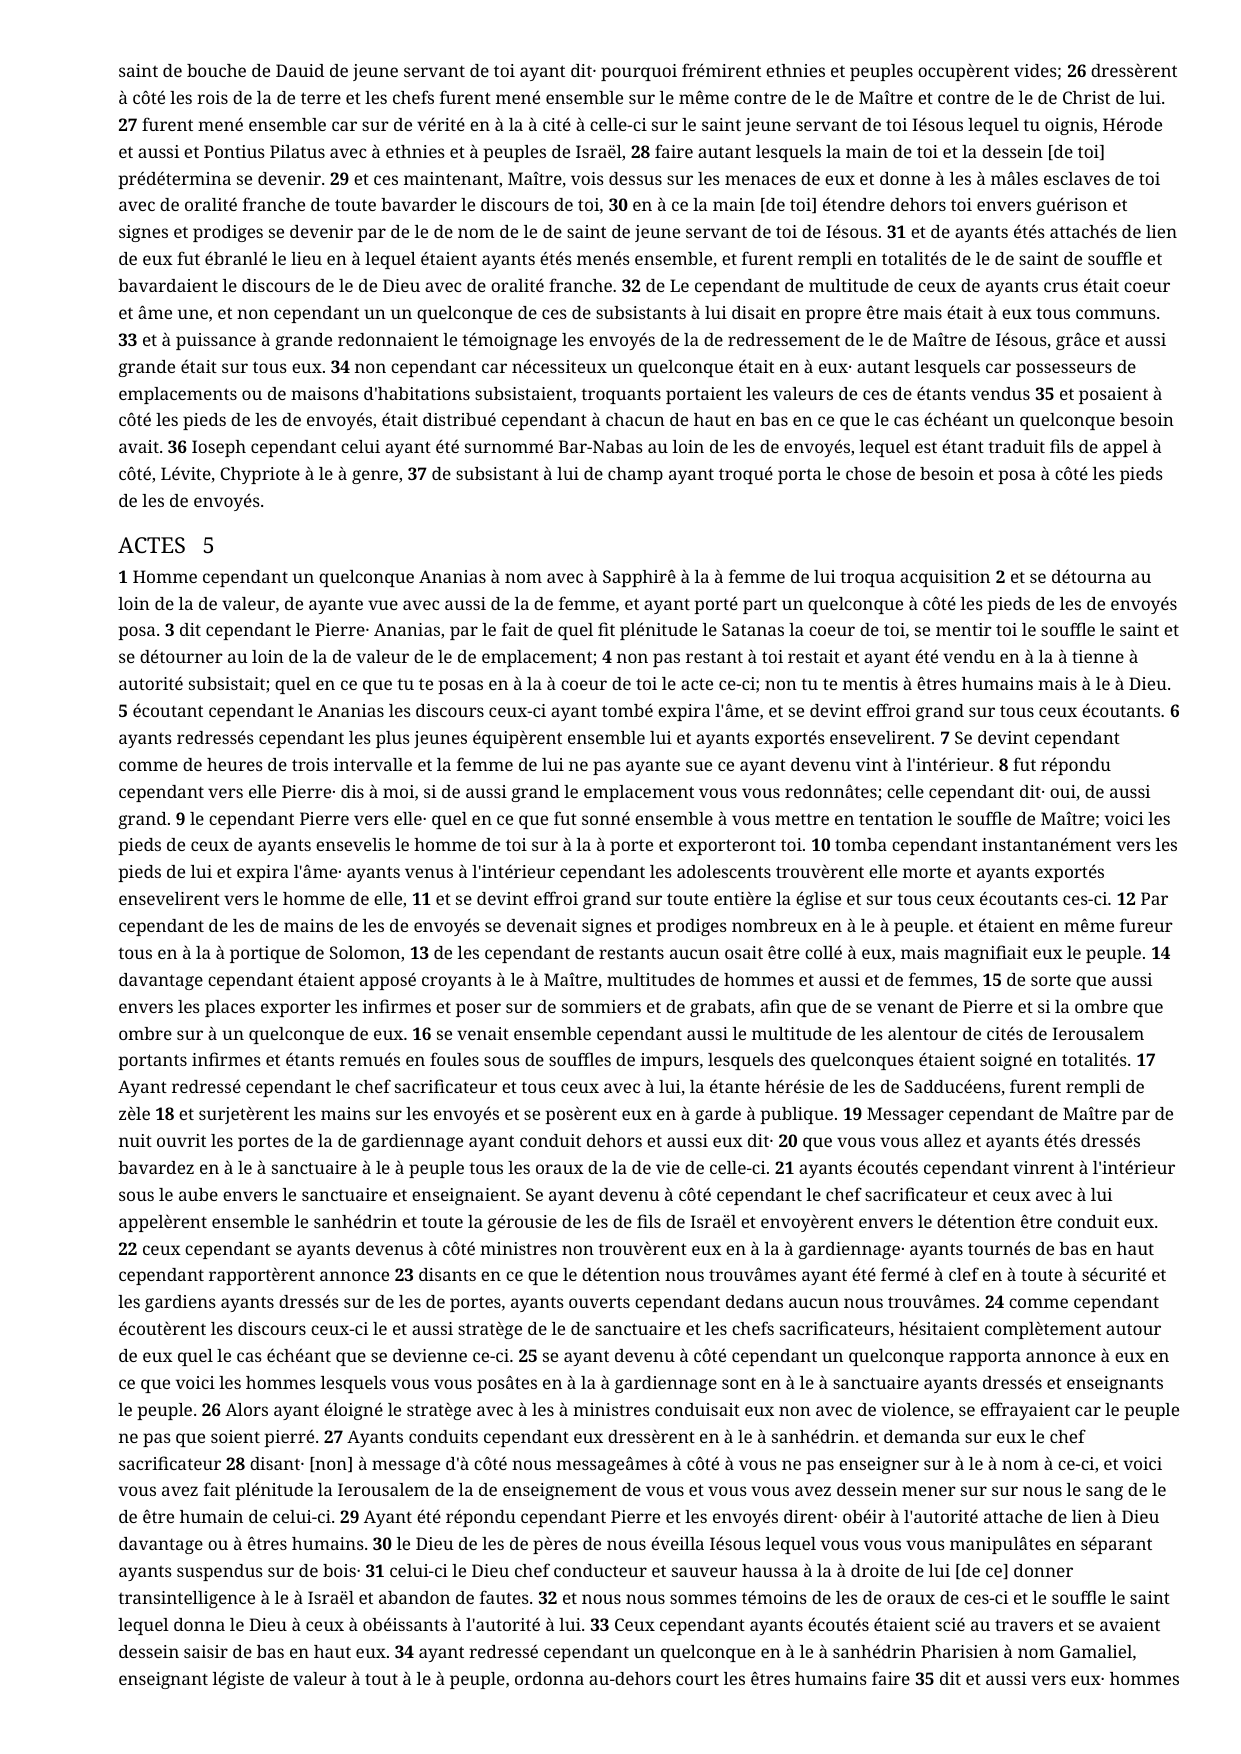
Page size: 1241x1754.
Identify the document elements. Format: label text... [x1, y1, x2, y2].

text 1 Homme cependant un quelconque Ananias à nom avec à Sapphirê à la à femme de lui troqua acquisition 2 et se détourna au loin de la de valeur, de ayante vue avec aussi de la de femme, et ayant porté part un quelconque à côté les pieds de les de envoyés posa. 3 dit cependant le Pierre· Ananias, par le fait de quel fit plénitude le Satanas la coeur de toi, se mentir toi le souffle le saint et se détourner au loin de la de valeur de le de emplacement; 4 non pas restant à toi restait et ayant été vendu en à la à tienne à autorité subsistait; quel en ce que tu te posas en à la à coeur de toi le acte ce-ci; non tu te mentis à êtres humains mais à le à Dieu. 5 écoutant cependant le Ananias les discours ceux-ci ayant tombé expira l'âme, et se devint effroi grand sur tous ceux écoutants. 6 ayants redressés cependant les plus jeunes équipèrent ensemble lui et ayants exportés ensevelirent. 7 Se devint cependant comme de heures de trois intervalle et la femme de lui ne pas ayante sue ce ayant devenu vint à l'intérieur. 8 fut répondu cependant vers elle Pierre· dis à moi, si de aussi grand le emplacement vous vous redonnâtes; celle cependant dit· oui, de aussi grand. 9 le cependant Pierre vers elle· quel en ce que fut sonné ensemble à vous mettre en tentation le souffle de Maître; voici les pieds de ceux de ayants ensevelis le homme de toi sur à la à porte et exporteront toi. 10 tomba cependant instantanément vers les pieds de lui et expira l'âme· ayants venus à l'intérieur cependant les adolescents trouvèrent elle morte et ayants exportés ensevelirent vers le homme de elle, 11 et se devint effroi grand sur toute entière la église et sur tous ceux écoutants ces-ci. 12 Par cependant de les de mains de les de envoyés se devenait signes et prodiges nombreux en à le à peuple. et étaient en même fureur tous en à la à portique de Solomon, 13 de les cependant de restants aucun osait être collé à eux, mais magnifiait eux le peuple. 14 davantage cependant étaient apposé croyants à le à Maître, multitudes de hommes et aussi et de femmes, 15 de sorte que aussi envers les places exporter les infirmes et poser sur de sommiers et de grabats, afin que de se venant de Pierre et si la ombre que ombre sur à un quelconque de eux. 16 se venait ensemble cependant aussi le multitude de les alentour de cités de Ierousalem portants infirmes et étants remués en foules sous de souffles de impurs, lesquels des quelconques étaient soigné en totalités. 17 Ayant redressé cependant le chef sacrificateur et tous ceux avec à lui, la étante hérésie de les de Sadducéens, furent rempli de zèle 18 et surjetèrent les mains sur les envoyés et se posèrent eux en à garde à publique. 19 Messager cependant de Maître par de nuit ouvrit les portes de la de gardiennage ayant conduit dehors et aussi eux dit· 20 que vous vous allez et ayants étés dressés bavardez en à le à sanctuaire à le à peuple tous les oraux de la de vie de celle-ci. 21 ayants écoutés cependant vinrent à l'intérieur sous le aube envers le sanctuaire et enseignaient. Se ayant devenu à côté cependant le chef sacrificateur et ceux avec à lui appelèrent ensemble le sanhédrin et toute la gérousie de les de fils de Israël et envoyèrent envers le détention être conduit eux. 22 ceux cependant se ayants devenus à côté ministres non trouvèrent eux en à la à gardiennage· ayants tournés de bas en haut cependant rapportèrent annonce 23 disants en ce que le détention nous trouvâmes ayant été fermé à clef en à toute à sécurité et les gardiens ayants dressés sur de les de portes, ayants ouverts cependant dedans aucun nous trouvâmes. 24 comme cependant écoutèrent les discours ceux-ci le et aussi stratège de le de sanctuaire et les chefs sacrificateurs, hésitaient complètement autour de eux quel le cas échéant que se devienne ce-ci. 25 se ayant devenu à côté cependant un quelconque rapporta annonce à eux en ce que voici les hommes lesquels vous vous posâtes en à la à gardiennage sont en à le à sanctuaire ayants dressés et enseignants le peuple. 26 Alors ayant éloigné le stratège avec à les à ministres conduisait eux non avec de violence, se effrayaient car le peuple ne pas que soient pierré. 27 Ayants conduits cependant eux dressèrent en à le à sanhédrin. et demanda sur eux le chef sacrificateur 28 disant· [non] à message d'à côté nous messageâmes à côté à vous ne pas enseigner sur à le à nom à ce-ci, et voici vous avez fait plénitude la Ierousalem de la de enseignement de vous et vous vous avez dessein mener sur sur nous le sang de le de être humain de celui-ci. 29 Ayant été répondu cependant Pierre et les envoyés dirent· obéir à l'autorité attache de lien à Dieu davantage ou à êtres humains. 30 le Dieu de les de pères de nous éveilla Iésous lequel vous vous vous manipulâtes en séparant ayants suspendus sur de bois· 31 celui-ci le Dieu chef conducteur et sauveur haussa à la à droite de lui [de ce] donner transintelligence à le à Israël et abandon de fautes. 32 et nous nous sommes témoins de les de oraux de ces-ci et le souffle le saint lequel donna le Dieu à ceux à obéissants à l'autorité à lui. 33 Ceux cependant ayants écoutés étaient scié au travers et se avaient dessein saisir de bas en haut eux. 34 ayant redressé cependant un quelconque en à le à sanhédrin Pharisien à nom Gamaliel, enseignant légiste de valeur à tout à le à peuple, ordonna au-dehors court les êtres humains faire 35 dit et aussi vers eux· hommes [118, 565, 1181, 1690]
text ACTES 5 [118, 531, 1181, 560]
text saint de bouche de Dauid de jeune servant de toi ayant dit· pourquoi frémirent ethnies et peuples occupèrent vides; 26 dressèrent à côté les rois de la de terre et les chefs furent mené ensemble sur le même contre de le de Maître et contre de le de Christ de lui. 27 furent mené ensemble car sur de vérité en à la à cité à celle-ci sur le saint jeune servant de toi Iésous lequel tu oignis, Hérode et aussi et Pontius Pilatus avec à ethnies et à peuples de Israël, 28 faire autant lesquels la main de toi et la dessein [de toi] prédétermina se devenir. 29 et ces maintenant, Maître, vois dessus sur les menaces de eux et donne à les à mâles esclaves de toi avec de oralité franche de toute bavarder le discours de toi, 30 en à ce la main [de toi] étendre dehors toi envers guérison et signes et prodiges se devenir par de le de nom de le de saint de jeune servant de toi de Iésous. 31 et de ayants étés attachés de lien de eux fut ébranlé le lieu en à lequel étaient ayants étés menés ensemble, et furent rempli en totalités de le de saint de souffle et bavardaient le discours de le de Dieu avec de oralité franche. 32 de Le cependant de multitude de ceux de ayants crus était coeur et âme une, et non cependant un un quelconque de ces de subsistants à lui disait en propre être mais était à eux tous communs. 33 et à puissance à grande redonnaient le témoignage les envoyés de la de redressement de le de Maître de Iésous, grâce et aussi grande était sur tous eux. 34 non cependant car nécessiteux un quelconque était en à eux· autant lesquels car possesseurs de emplacements ou de maisons d'habitations subsistaient, troquants portaient les valeurs de ces de étants vendus 35 et posaient à côté les pieds de les de envoyés, était distribué cependant à chacun de haut en bas en ce que le cas échéant un quelconque besoin avait. 36 Ioseph cependant celui ayant été surnommé Bar-Nabas au loin de les de envoyés, lequel est étant traduit fils de appel à côté, Lévite, Chypriote à le à genre, 37 de subsistant à lui de champ ayant troqué porta le chose de besoin et posa à côté les pieds de les de envoyés. [118, 59, 1181, 512]
